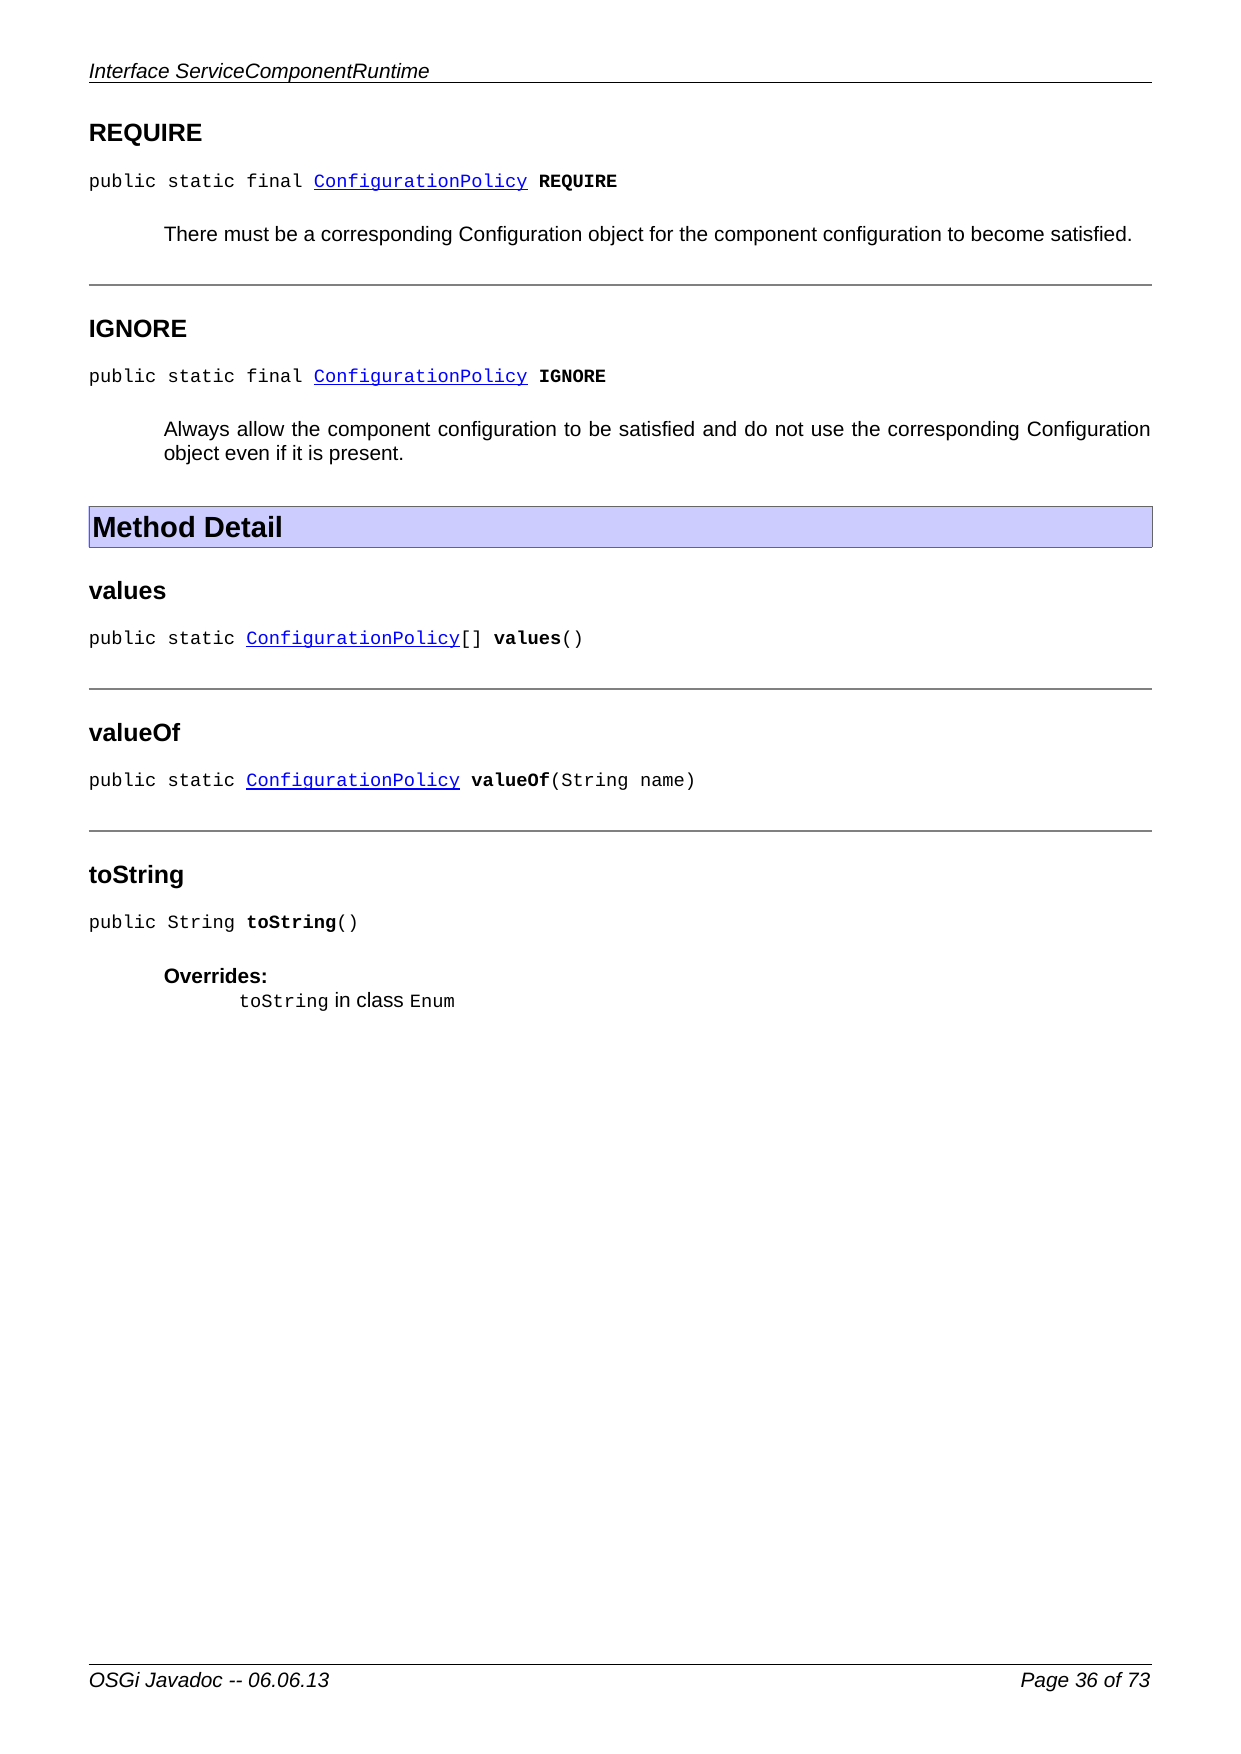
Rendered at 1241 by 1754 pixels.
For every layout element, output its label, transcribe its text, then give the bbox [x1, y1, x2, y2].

text public static ConfigurationPolicy valueOf(String name) [88, 771, 1152, 792]
subtitle IGNORE [88, 314, 1152, 343]
subtitle Method Detail [90, 507, 1152, 547]
text Overrides: [163, 964, 1152, 988]
text public String toString() [88, 913, 1152, 934]
subtitle values [88, 576, 1152, 604]
text public static final ConfigurationPolicy REQUIRE [88, 171, 1152, 193]
text Always allow the component configuration to be satisfied and do not use the corresponding Configuration object even if it is present. [163, 417, 1152, 465]
subtitle REQUIRE [88, 118, 1152, 147]
subtitle valueOf [88, 718, 1152, 747]
text There must be a corresponding Configuration object for the component configuration to become satisfied. [163, 222, 1152, 246]
text public static final ConfigurationPolicy IGNORE [88, 367, 1152, 388]
subtitle toString [88, 860, 1152, 889]
text public static ConfigurationPolicy[] values() [88, 628, 1152, 650]
text toString in class Enum [238, 988, 1152, 1013]
